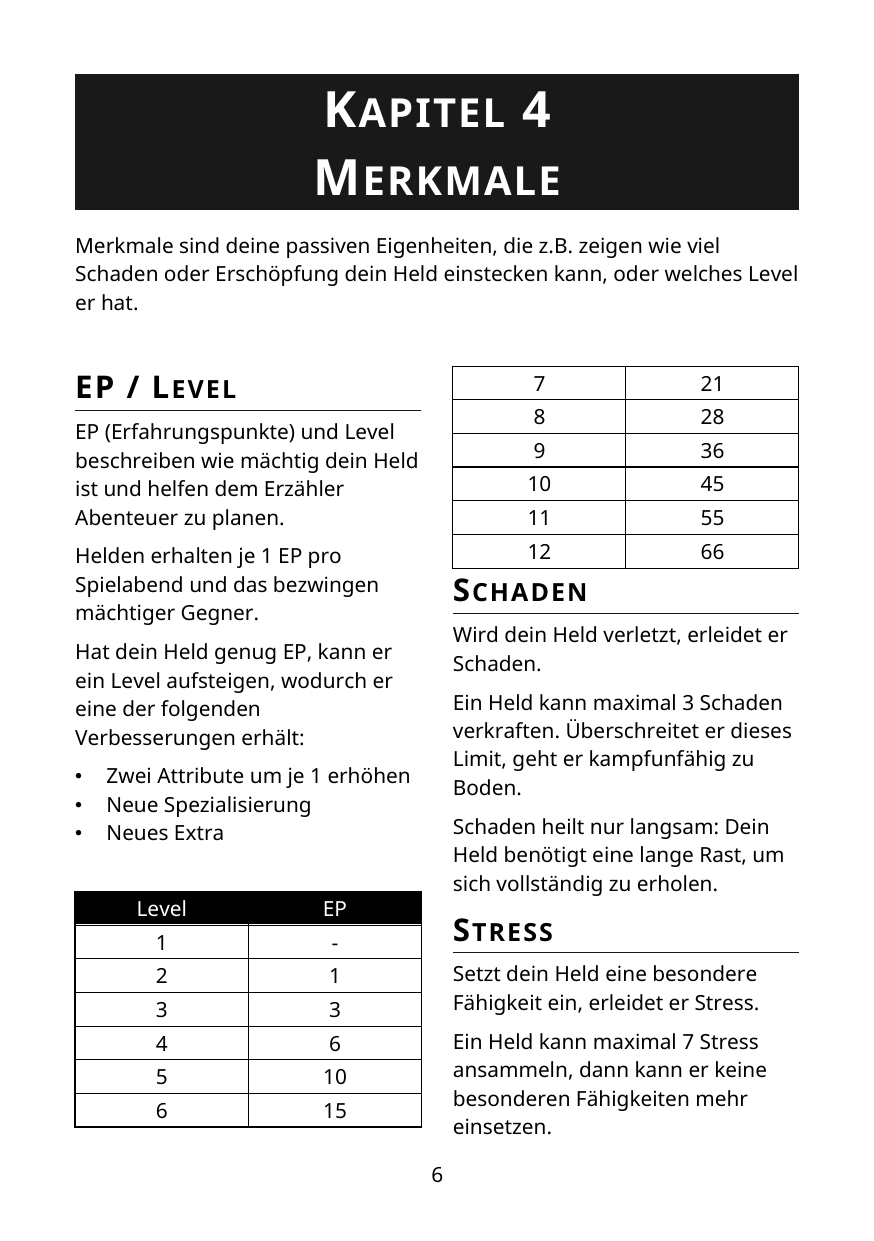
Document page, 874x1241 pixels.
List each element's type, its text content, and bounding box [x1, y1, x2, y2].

table_cell 6 [76, 1094, 248, 1126]
table_cell 10 [453, 468, 625, 500]
text EP (Erfahrungspunkte) und Level beschreiben wie mächtig dein Held ist und helfen dem Erzähler Abenteuer zu planen. [75, 417, 421, 531]
table_cell 36 [626, 434, 798, 466]
table_cell 8 [453, 400, 625, 433]
subtitle Kapitel 4 [75, 74, 799, 142]
table_cell - [249, 926, 421, 958]
table_cell 6 [249, 1027, 421, 1059]
list Zwei Attribute um je 1 erhöhen [75, 762, 421, 790]
subtitle Merkmale [75, 142, 799, 210]
table_cell 15 [249, 1094, 421, 1126]
text Ein Held kann maximal 3 Schaden verkraften. Überschreitet er dieses Limit, geht er kampfunfähig zu Boden. [453, 688, 799, 801]
table_cell 3 [76, 993, 248, 1026]
table_cell 2 [76, 959, 248, 992]
table_cell 9 [453, 434, 625, 466]
text Wird dein Held verletzt, erleidet er Schaden. [453, 620, 799, 677]
table_cell 10 [249, 1060, 421, 1093]
table_cell 1 [249, 959, 421, 992]
table_header Level [76, 892, 248, 924]
text Ein Held kann maximal 7 Stress ansammeln, dann kann er keine besonderen Fähigkeiten mehr einsetzen. [453, 1027, 799, 1141]
table_header EP [249, 892, 421, 924]
table_cell 28 [626, 400, 798, 433]
table_cell 12 [453, 535, 625, 567]
text Hat dein Held genug EP, kann er ein Level aufsteigen, wodurch er eine der folgenden Verbesserungen erhält: [75, 637, 421, 751]
table_cell 7 [453, 367, 625, 399]
text Schaden heilt nur langsam: Dein Held benötigt eine lange Rast, um sich vollständig zu erholen. [453, 812, 799, 897]
text Merkmale sind deine passiven Eigenheiten, die z.B. zeigen wie viel Schaden oder Erschöpfung dein Held einstecken kann, oder welches Level er hat. [75, 231, 799, 316]
table_cell 55 [626, 501, 798, 534]
text Setzt dein Held eine besondere Fähigkeit ein, erleidet er Stress. [453, 959, 799, 1016]
table_cell 45 [626, 468, 798, 500]
subtitle EP / Level [75, 366, 421, 410]
table_cell 21 [626, 367, 798, 399]
subtitle Schaden [453, 569, 799, 613]
table_cell 3 [249, 993, 421, 1026]
table_cell 1 [76, 926, 248, 958]
table_cell 5 [76, 1060, 248, 1093]
table_cell 11 [453, 501, 625, 534]
subtitle Stress [453, 908, 799, 952]
list Neues Extra [75, 818, 421, 847]
list Neue Spezialisierung [75, 790, 421, 818]
table_cell 4 [76, 1027, 248, 1059]
table_cell 66 [626, 535, 798, 567]
text Helden erhalten je 1 EP pro Spielabend und das bezwingen mächtiger Gegner. [75, 542, 421, 627]
